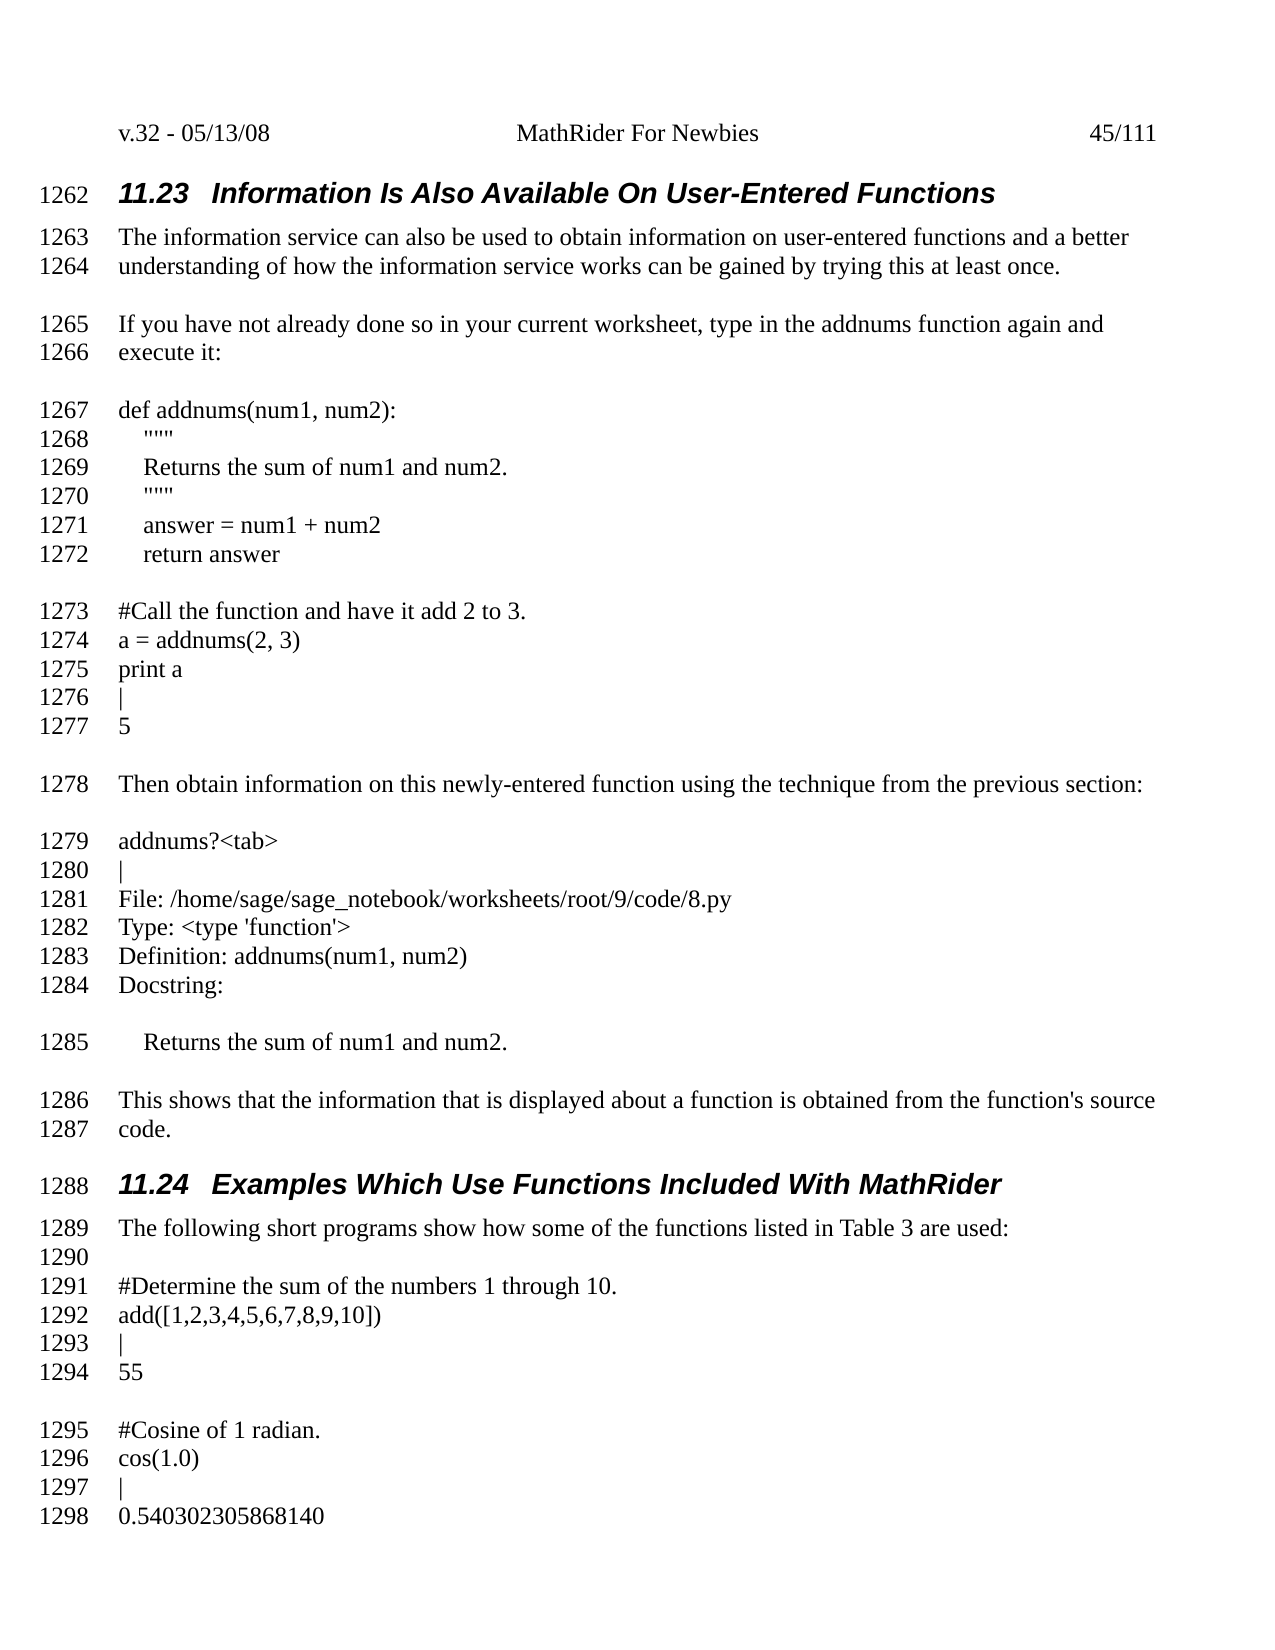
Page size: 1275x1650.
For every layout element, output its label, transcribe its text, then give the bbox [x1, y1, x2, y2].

text return answer [118, 539, 1157, 567]
text Returns the sum of num1 and num2. [118, 452, 1157, 481]
text add([1,2,3,4,5,6,7,8,9,10]) [118, 1300, 1157, 1328]
text | [118, 1328, 1157, 1357]
text """ [118, 481, 1157, 510]
text Definition: addnums(num1, num2) [118, 941, 1157, 970]
text Docstring: [118, 970, 1157, 999]
text 55 [118, 1357, 1157, 1386]
text Then obtain information on this newly-entered function using the technique from the previous section: [118, 769, 1157, 797]
text | [118, 1472, 1157, 1501]
text Returns the sum of num1 and num2. [118, 1027, 1157, 1056]
text #Cosine of 1 radian. [118, 1415, 1157, 1443]
text File: /home/sage/sage_notebook/worksheets/root/9/code/8.py [118, 884, 1157, 912]
text addnums?<tab> [118, 826, 1157, 855]
text 0.540302305868140 [118, 1501, 1157, 1530]
text | [118, 855, 1157, 884]
text cos(1.0) [118, 1443, 1157, 1472]
text This shows that the information that is displayed about a function is obtained from the function's source code. [118, 1085, 1157, 1142]
text #Determine the sum of the numbers 1 through 10. [118, 1271, 1157, 1300]
text #Call the function and have it add 2 to 3. [118, 596, 1157, 625]
text The following short programs show how some of the functions listed in Table 3 are used: [118, 1213, 1157, 1242]
text 5 [118, 711, 1157, 740]
text The information service can also be used to obtain information on user-entered functions and a better understanding of how the information service works can be gained by trying this at least once. [118, 222, 1157, 280]
text def addnums(num1, num2): [118, 395, 1157, 424]
text | [118, 682, 1157, 711]
text """ [118, 424, 1157, 452]
text If you have not already done so in your current worksheet, type in the addnums function again and execute it: [118, 309, 1157, 366]
text Type: <type 'function'> [118, 912, 1157, 941]
subtitle Examples Which Use Functions Included With MathRider [118, 1167, 1157, 1201]
subtitle Information Is Also Available On User-Entered Functions [118, 176, 1157, 210]
text a = addnums(2, 3) [118, 625, 1157, 654]
text print a [118, 654, 1157, 682]
text answer = num1 + num2 [118, 510, 1157, 539]
